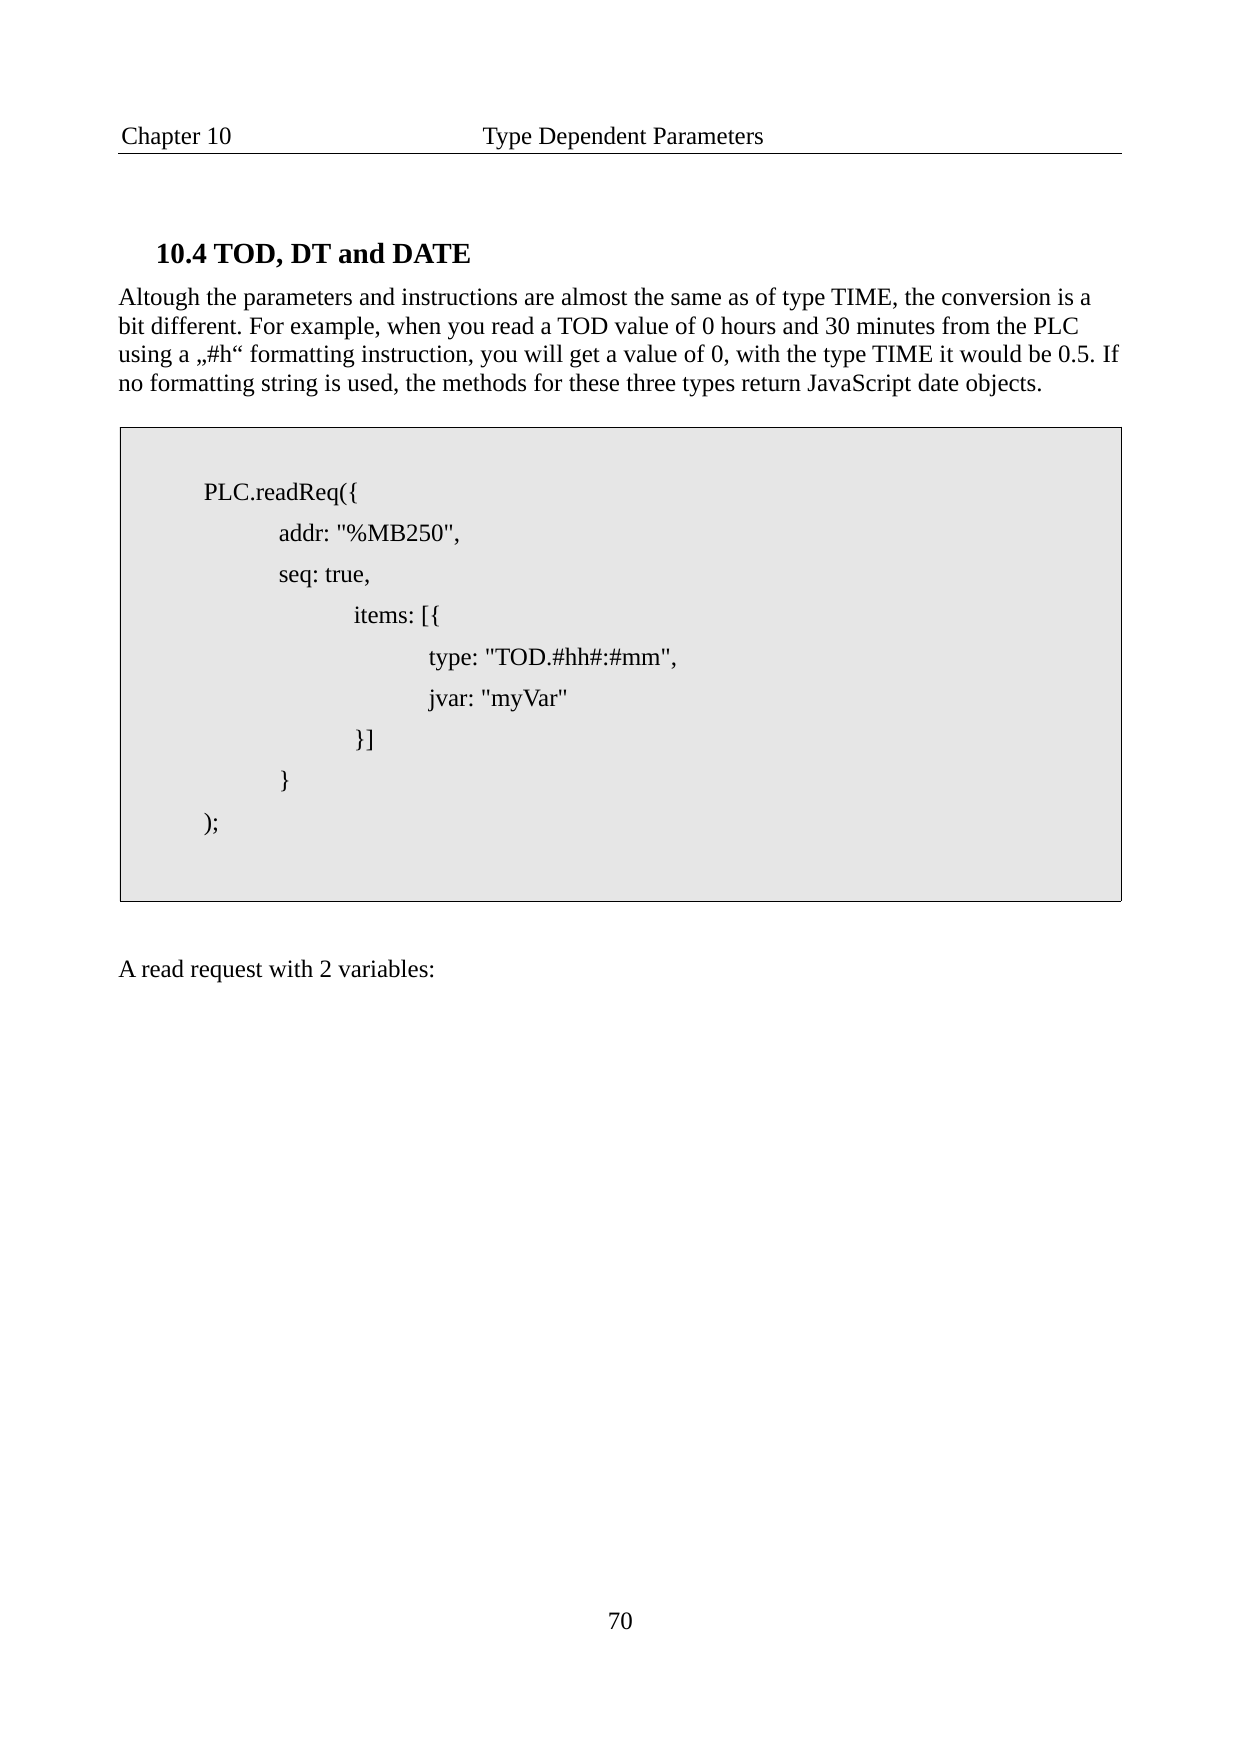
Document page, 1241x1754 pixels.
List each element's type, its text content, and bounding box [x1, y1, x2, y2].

text PLC.readReq({ [128, 477, 1112, 506]
text addr: "%MB250", [128, 518, 1112, 547]
text ); [128, 807, 1112, 836]
text seq: true, [128, 559, 1112, 588]
text Altough the parameters and instructions are almost the same as of type TIME, the conversion is a bit different. For example, when you read a TOD value of 0 hours and 30 minutes from the PLC using a „#h“ formatting instruction, you will get a value of 0, with the type TIME it would be 0.5. If no formatting string is used, the methods for these three types return JavaScript date objects. [118, 282, 1122, 397]
text }] [128, 724, 1112, 753]
text jvar: "myVar" [128, 683, 1112, 712]
subtitle 10.4 TOD, DT and DATE [156, 236, 1122, 269]
text type: "TOD.#hh#:#mm", [128, 642, 1112, 671]
text items: [{ [128, 601, 1112, 629]
text } [128, 766, 1112, 794]
text A read request with 2 variables: [118, 954, 1122, 983]
